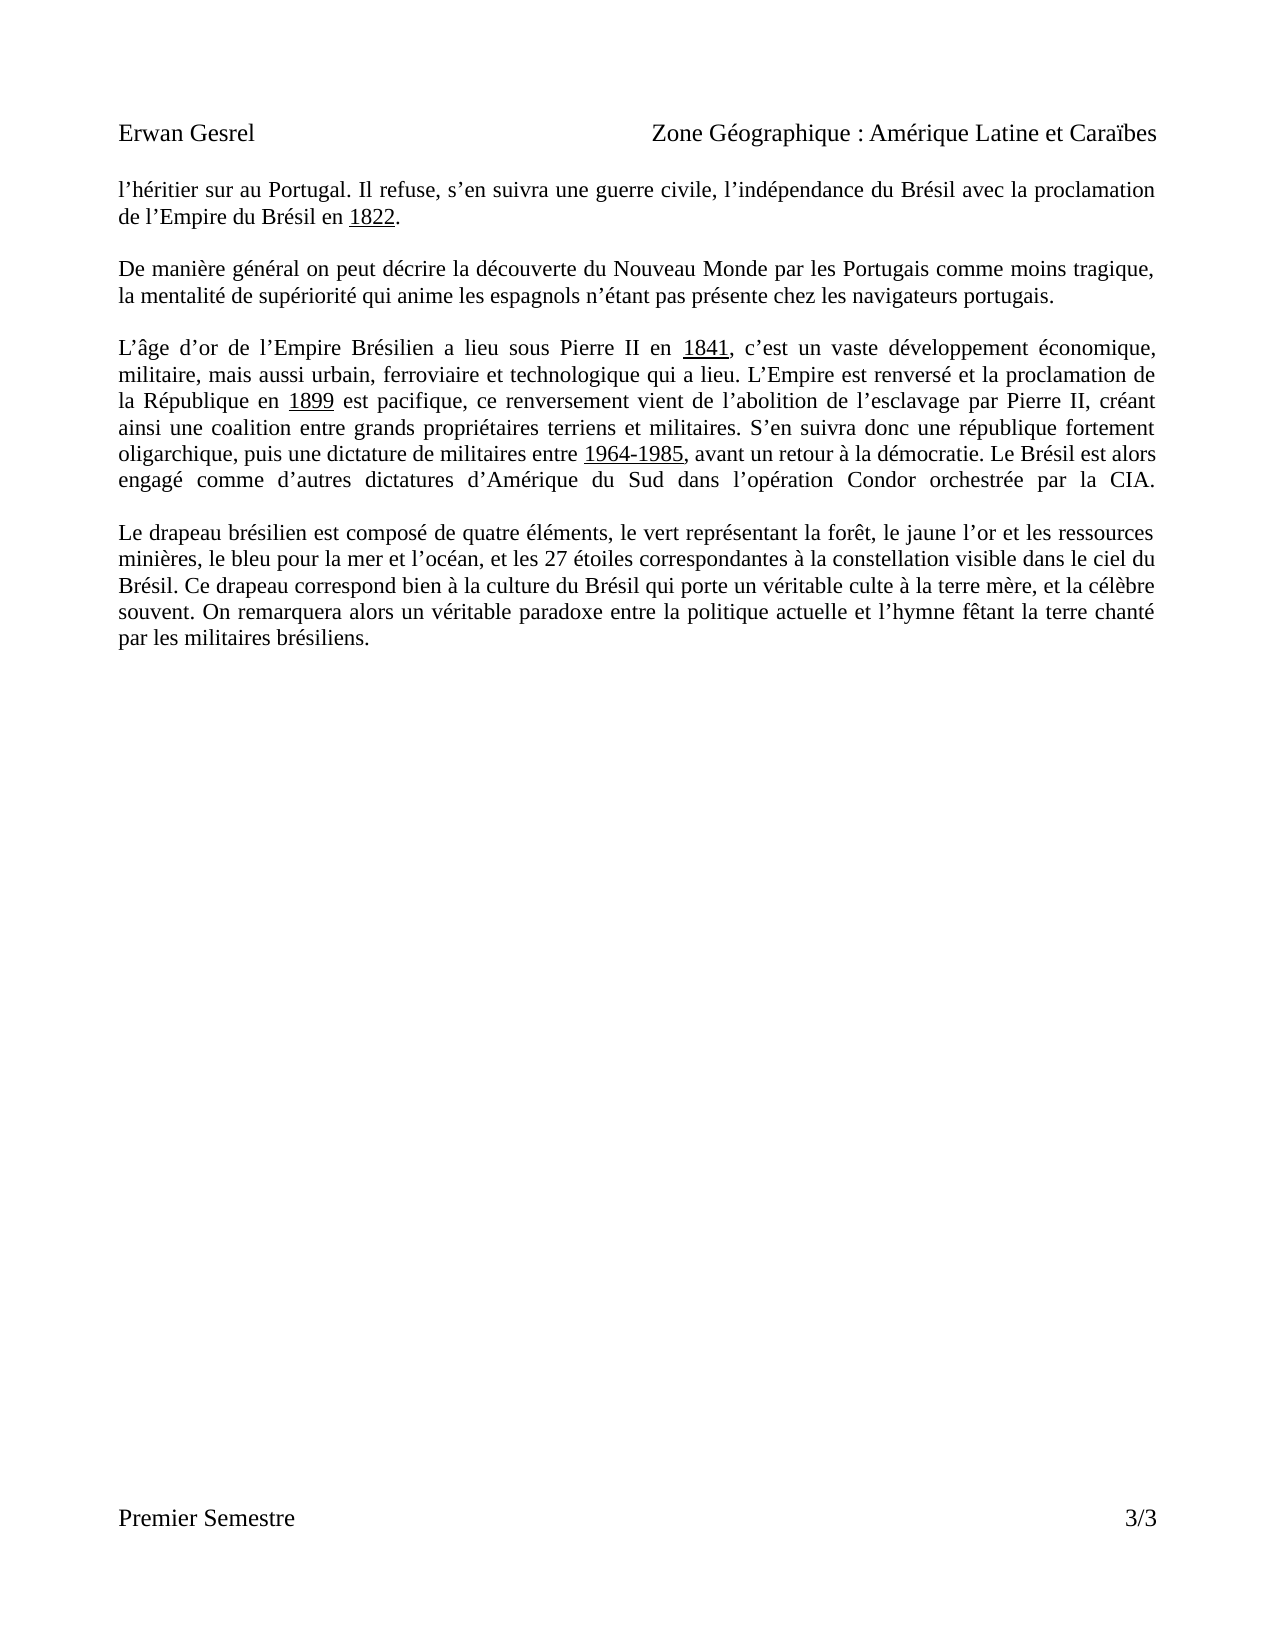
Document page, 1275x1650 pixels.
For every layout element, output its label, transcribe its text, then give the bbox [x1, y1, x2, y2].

text L’âge d’or de l’Empire Brésilien a lieu sous Pierre II en 1841, c’est un vaste développement économique, militaire, mais aussi urbain, ferroviaire et technologique qui a lieu. L’Empire est renversé et la proclamation de la République en 1899 est pacifique, ce renversement vient de l’abolition de l’esclavage par Pierre II, créant ainsi une coalition entre grands propriétaires terriens et militaires. S’en suivra donc une république fortement oligarchique, puis une dictature de militaires entre 1964-1985, avant un retour à la démocratie. Le Brésil est alors engagé comme d’autres dictatures d’Amérique du Sud dans l’opération Condor orchestrée par la CIA. [118, 334, 1157, 519]
text Le drapeau brésilien est composé de quatre éléments, le vert représentant la forêt, le jaune l’or et les ressources minières, le bleu pour la mer et l’océan, et les 27 étoiles correspondantes à la constellation visible dans le ciel du Brésil. Ce drapeau correspond bien à la culture du Brésil qui porte un véritable culte à la terre mère, et la célèbre souvent. On remarquera alors un véritable paradoxe entre la politique actuelle et l’hymne fêtant la terre chanté par les militaires brésiliens. [118, 519, 1157, 651]
text l’héritier sur au Portugal. Il refuse, s’en suivra une guerre civile, l’indépendance du Brésil avec la proclamation de l’Empire du Brésil en 1822. [118, 176, 1157, 229]
text De manière général on peut décrire la découverte du Nouveau Monde par les Portugais comme moins tragique, la mentalité de supériorité qui anime les espagnols n’étant pas présente chez les navigateurs portugais. [118, 255, 1157, 308]
